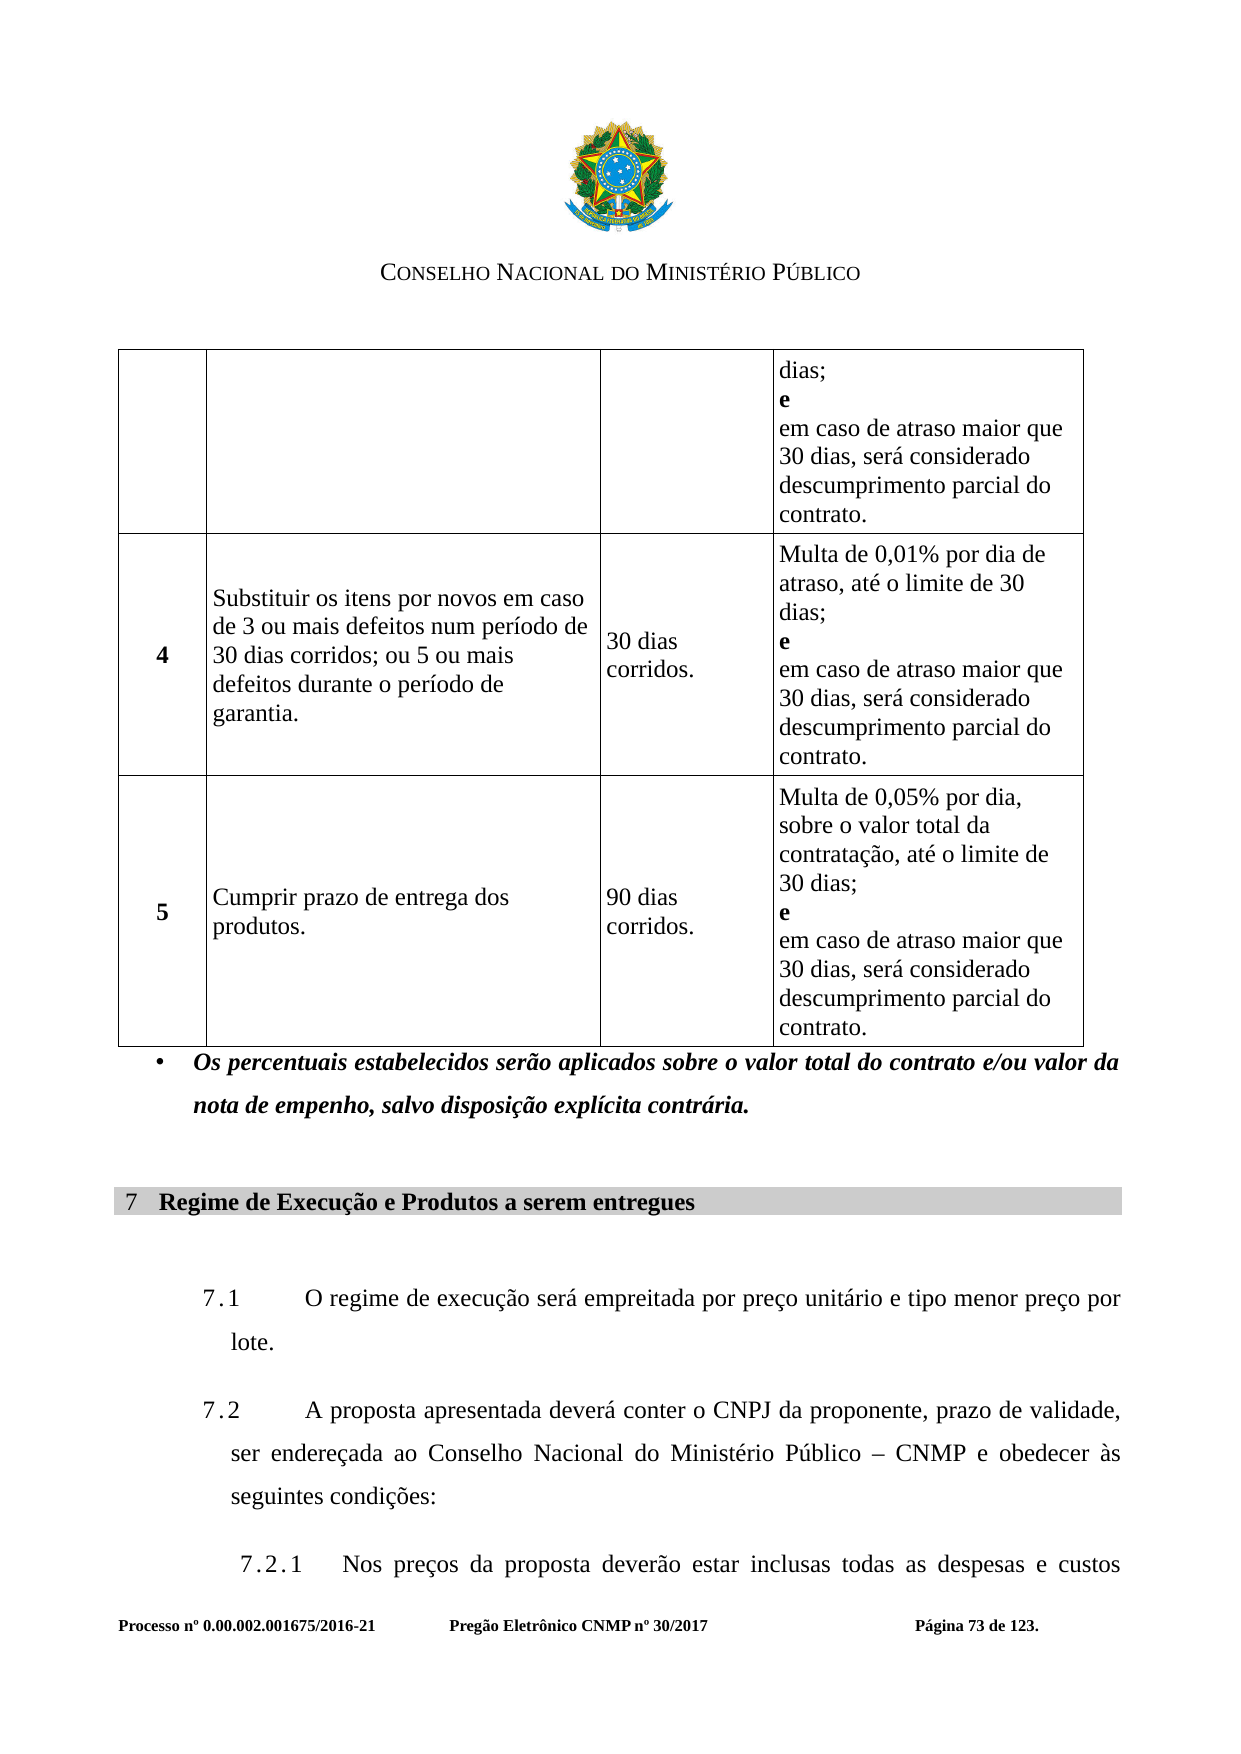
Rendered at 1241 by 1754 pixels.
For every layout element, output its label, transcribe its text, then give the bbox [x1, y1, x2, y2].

table_cell 5 [119, 776, 206, 1046]
list O regime de execução será empreitada por preço unitário e tipo menor preço por lote. [193, 1283, 1122, 1355]
table_cell Cumprir prazo de entrega dos produtos. [207, 776, 600, 1046]
table_cell 90 dias corridos. [601, 776, 773, 1046]
list Nos preços da proposta deverão estar inclusas todas as despesas e custos [231, 1549, 1122, 1578]
list Os percentuais estabelecidos serão aplicados sobre o valor total do contrato e/ou valor da nota de empenho, salvo disposição explícita contrária. [156, 1047, 1122, 1118]
table_cell Multa de 0,01% por dia de atraso, até o limite de 30 dias; e em caso de atraso maior que 30 dias, será considerado descumprimento parcial do contrato. [774, 534, 1083, 775]
table_cell [601, 350, 773, 533]
table_cell 4 [119, 534, 206, 775]
table_cell Substituir os itens por novos em caso de 3 ou mais defeitos num período de 30 dias corridos; ou 5 ou mais defeitos durante o período de garantia. [207, 534, 600, 775]
table_cell [119, 350, 206, 533]
list Regime de Execução e Produtos a serem entregues [114, 1187, 1122, 1215]
table_cell dias; e em caso de atraso maior que 30 dias, será considerado descumprimento parcial do contrato. [774, 350, 1083, 533]
table_cell 30 dias corridos. [601, 534, 773, 775]
list A proposta apresentada deverá conter o CNPJ da proponente, prazo de validade, ser endereçada ao Conselho Nacional do Ministério Público – CNMP e obedecer às seguintes condições: [193, 1395, 1122, 1510]
table_cell Multa de 0,05% por dia, sobre o valor total da contratação, até o limite de 30 dias; e em caso de atraso maior que 30 dias, será considerado descumprimento parcial do contrato. [774, 776, 1083, 1046]
table_cell [207, 350, 600, 533]
